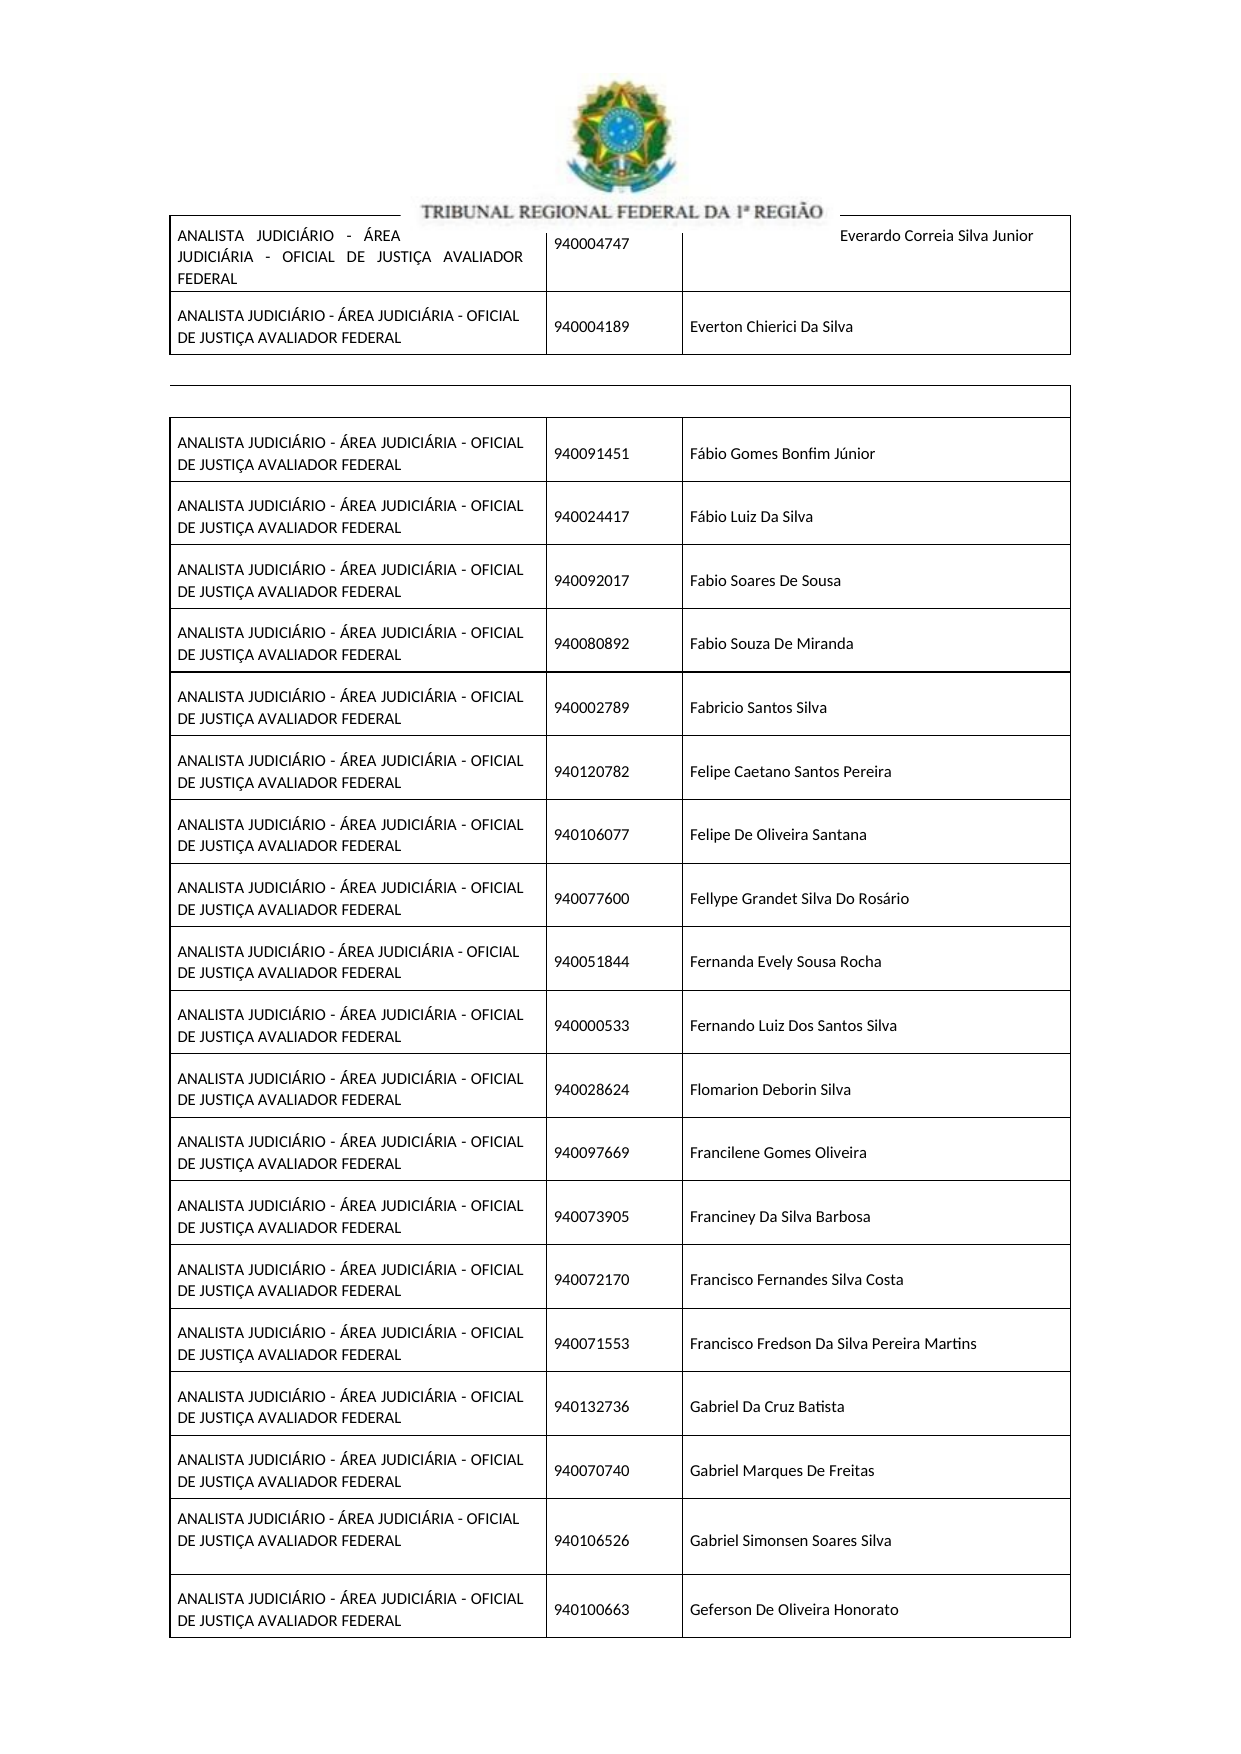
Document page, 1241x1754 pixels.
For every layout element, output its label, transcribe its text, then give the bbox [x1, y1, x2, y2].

table_cell 940106526 [547, 1499, 682, 1574]
table_cell 940080892 [547, 609, 682, 671]
table_cell 940000533 [547, 991, 682, 1053]
table_cell Fernando Luiz Dos Santos Silva [683, 991, 1070, 1053]
table_cell 940132736 [547, 1372, 682, 1434]
table_cell Francisco Fernandes Silva Costa [683, 1245, 1070, 1307]
table_cell Flomarion Deborin Silva [683, 1054, 1070, 1117]
table_cell ANALISTA JUDICIÁRIO - ÁREA JUDICIÁRIA - OFICIAL DE JUSTIÇA AVALIADOR FEDERAL [171, 864, 546, 926]
table_cell ANALISTA JUDICIÁRIO - ÁREA JUDICIÁRIA - OFICIAL DE JUSTIÇA AVALIADOR FEDERAL [171, 1575, 546, 1637]
table_cell Fellype Grandet Silva Do Rosário [683, 864, 1070, 926]
table_cell ANALISTA JUDICIÁRIO - ÁREA JUDICIÁRIA - OFICIAL DE JUSTIÇA AVALIADOR FEDERAL [171, 545, 546, 608]
table_cell ANALISTA JUDICIÁRIO - ÁREA JUDICIÁRIA - OFICIAL DE JUSTIÇA AVALIADOR FEDERAL [171, 1436, 546, 1498]
table_cell 940100663 [547, 1575, 682, 1637]
table_cell ANALISTA JUDICIÁRIO - ÁREA JUDICIÁRIA - OFICIAL DE JUSTIÇA AVALIADOR FEDERAL [171, 1372, 546, 1434]
table_cell ANALISTA JUDICIÁRIO - ÁREA JUDICIÁRIA - OFICIAL DE JUSTIÇA AVALIADOR FEDERAL [171, 1054, 546, 1117]
table_cell Francilene Gomes Oliveira [683, 1118, 1070, 1180]
table_cell 940106077 [547, 800, 682, 862]
table_cell ANALISTA JUDICIÁRIO - ÁREA JUDICIÁRIA - OFICIAL DE JUSTIÇA AVALIADOR FEDERAL [171, 1245, 546, 1307]
table_cell 940091451 [547, 418, 682, 481]
table_cell Geferson De Oliveira Honorato [683, 1575, 1070, 1637]
table_cell 940071553 [547, 1309, 682, 1371]
table_cell ANALISTA JUDICIÁRIO - ÁREA JUDICIÁRIA - OFICIAL DE JUSTIÇA AVALIADOR FEDERAL [171, 1118, 546, 1180]
table_header INSCRIÇÃO [546, 386, 683, 417]
table_cell ANALISTA JUDICIÁRIO - ÁREA JUDICIÁRIA - OFICIAL DE JUSTIÇA AVALIADOR FEDERAL [171, 991, 546, 1053]
table_cell Fábio Gomes Bonfim Júnior [683, 418, 1070, 481]
table_cell 940002789 [547, 673, 682, 735]
table_cell 940024417 [547, 482, 682, 544]
table_cell ANALISTA JUDICIÁRIO - ÁREA JUDICIÁRIA - OFICIAL DE JUSTIÇA AVALIADOR FEDERAL [171, 673, 546, 735]
table_cell ANALISTA JUDICIÁRIO - ÁREA JUDICIÁRIA - OFICIAL DE JUSTIÇA AVALIADOR FEDERAL [171, 482, 546, 544]
table_cell Gabriel Marques De Freitas [683, 1436, 1070, 1498]
table_cell ANALISTA JUDICIÁRIO - ÁREA JUDICIÁRIA - OFICIAL DE JUSTIÇA AVALIADOR FEDERAL [171, 1181, 546, 1244]
table_cell 940004189 [547, 292, 682, 354]
table_cell Felipe De Oliveira Santana [683, 800, 1070, 862]
table_cell Francisco Fredson Da Silva Pereira Martins [683, 1309, 1070, 1371]
table_cell Everardo Correia Silva Junior [683, 216, 1070, 291]
table_cell 940077600 [547, 864, 682, 926]
table_cell 940028624 [547, 1054, 682, 1117]
table_cell Fabricio Santos Silva [683, 673, 1070, 735]
table_header CARGO [170, 386, 546, 417]
table_cell Fernanda Evely Sousa Rocha [683, 927, 1070, 989]
table_cell ANALISTA JUDICIÁRIO - ÁREA JUDICIÁRIA - OFICIAL DE JUSTIÇA AVALIADOR FEDERAL [171, 1499, 546, 1574]
table_cell ANALISTA JUDICIÁRIO - ÁREA JUDICIÁRIA - OFICIAL DE JUSTIÇA AVALIADOR FEDERAL [171, 216, 546, 291]
table_cell ANALISTA JUDICIÁRIO - ÁREA JUDICIÁRIA - OFICIAL DE JUSTIÇA AVALIADOR FEDERAL [171, 927, 546, 989]
table_cell 940097669 [547, 1118, 682, 1180]
table_cell 940073905 [547, 1181, 682, 1244]
table_cell Fabio Souza De Miranda [683, 609, 1070, 671]
table_cell 940092017 [547, 545, 682, 608]
table_header NOME [683, 386, 1070, 417]
table_cell ANALISTA JUDICIÁRIO - ÁREA JUDICIÁRIA - OFICIAL DE JUSTIÇA AVALIADOR FEDERAL [171, 292, 546, 354]
table_cell ANALISTA JUDICIÁRIO - ÁREA JUDICIÁRIA - OFICIAL DE JUSTIÇA AVALIADOR FEDERAL [171, 418, 546, 481]
table_cell Everton Chierici Da Silva [683, 292, 1070, 354]
table_cell 940072170 [547, 1245, 682, 1307]
table_cell Gabriel Da Cruz Batista [683, 1372, 1070, 1434]
table_cell Gabriel Simonsen Soares Silva [683, 1499, 1070, 1574]
table_cell Felipe Caetano Santos Pereira [683, 736, 1070, 799]
table_cell 940051844 [547, 927, 682, 989]
table_cell 940120782 [547, 736, 682, 799]
table_cell 940004747 [547, 233, 682, 291]
table_cell Franciney Da Silva Barbosa [683, 1181, 1070, 1244]
table_cell ANALISTA JUDICIÁRIO - ÁREA JUDICIÁRIA - OFICIAL DE JUSTIÇA AVALIADOR FEDERAL [171, 1309, 546, 1371]
table_cell 940070740 [547, 1436, 682, 1498]
table_cell Fabio Soares De Sousa [683, 545, 1070, 608]
table_cell ANALISTA JUDICIÁRIO - ÁREA JUDICIÁRIA - OFICIAL DE JUSTIÇA AVALIADOR FEDERAL [171, 800, 546, 862]
table_cell ANALISTA JUDICIÁRIO - ÁREA JUDICIÁRIA - OFICIAL DE JUSTIÇA AVALIADOR FEDERAL [171, 609, 546, 671]
table_cell ANALISTA JUDICIÁRIO - ÁREA JUDICIÁRIA - OFICIAL DE JUSTIÇA AVALIADOR FEDERAL [171, 736, 546, 799]
table_cell Fábio Luiz Da Silva [683, 482, 1070, 544]
